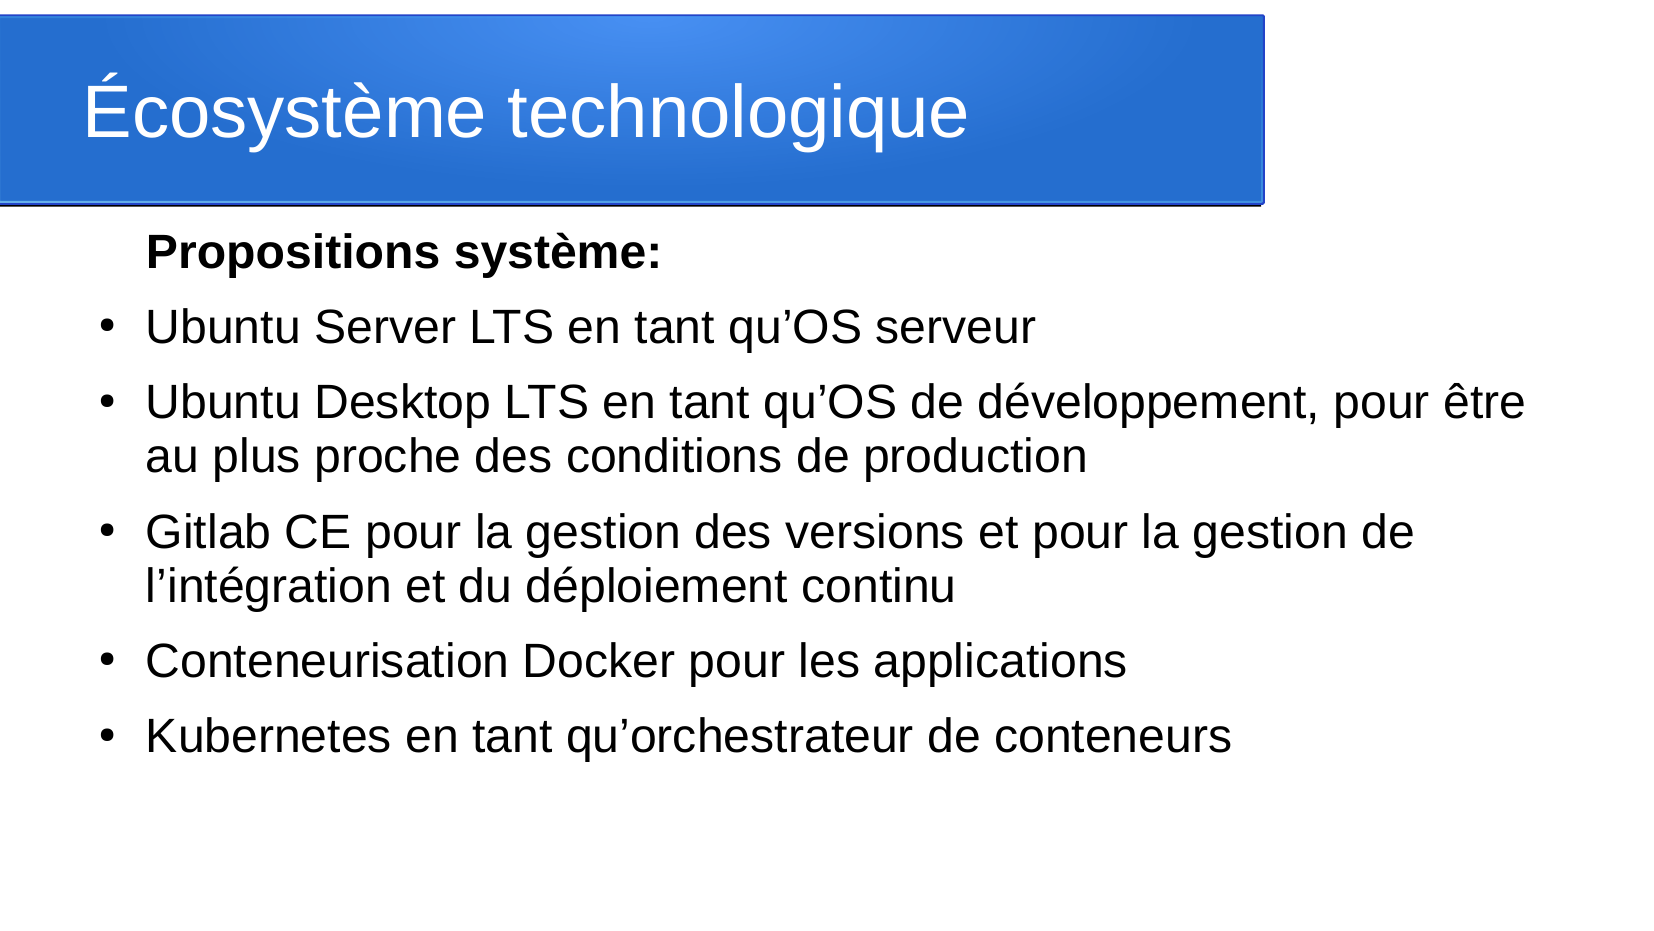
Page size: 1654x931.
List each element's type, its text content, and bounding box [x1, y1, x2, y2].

list Propositions système: Ubuntu Server LTS en tant qu’OS serveur Ubuntu Desktop LTS en tant qu’OS de développement, pour être au plus proche des conditions de production Gitlab CE pour la gestion des versions et pour la gestion de l’intégration et du déploiement continu Conteneurisation Docker pour les applications Kubernetes en tant qu’orchestrateur de conteneurs [82, 224, 1571, 764]
title Écosystème technologique [82, 35, 1235, 189]
